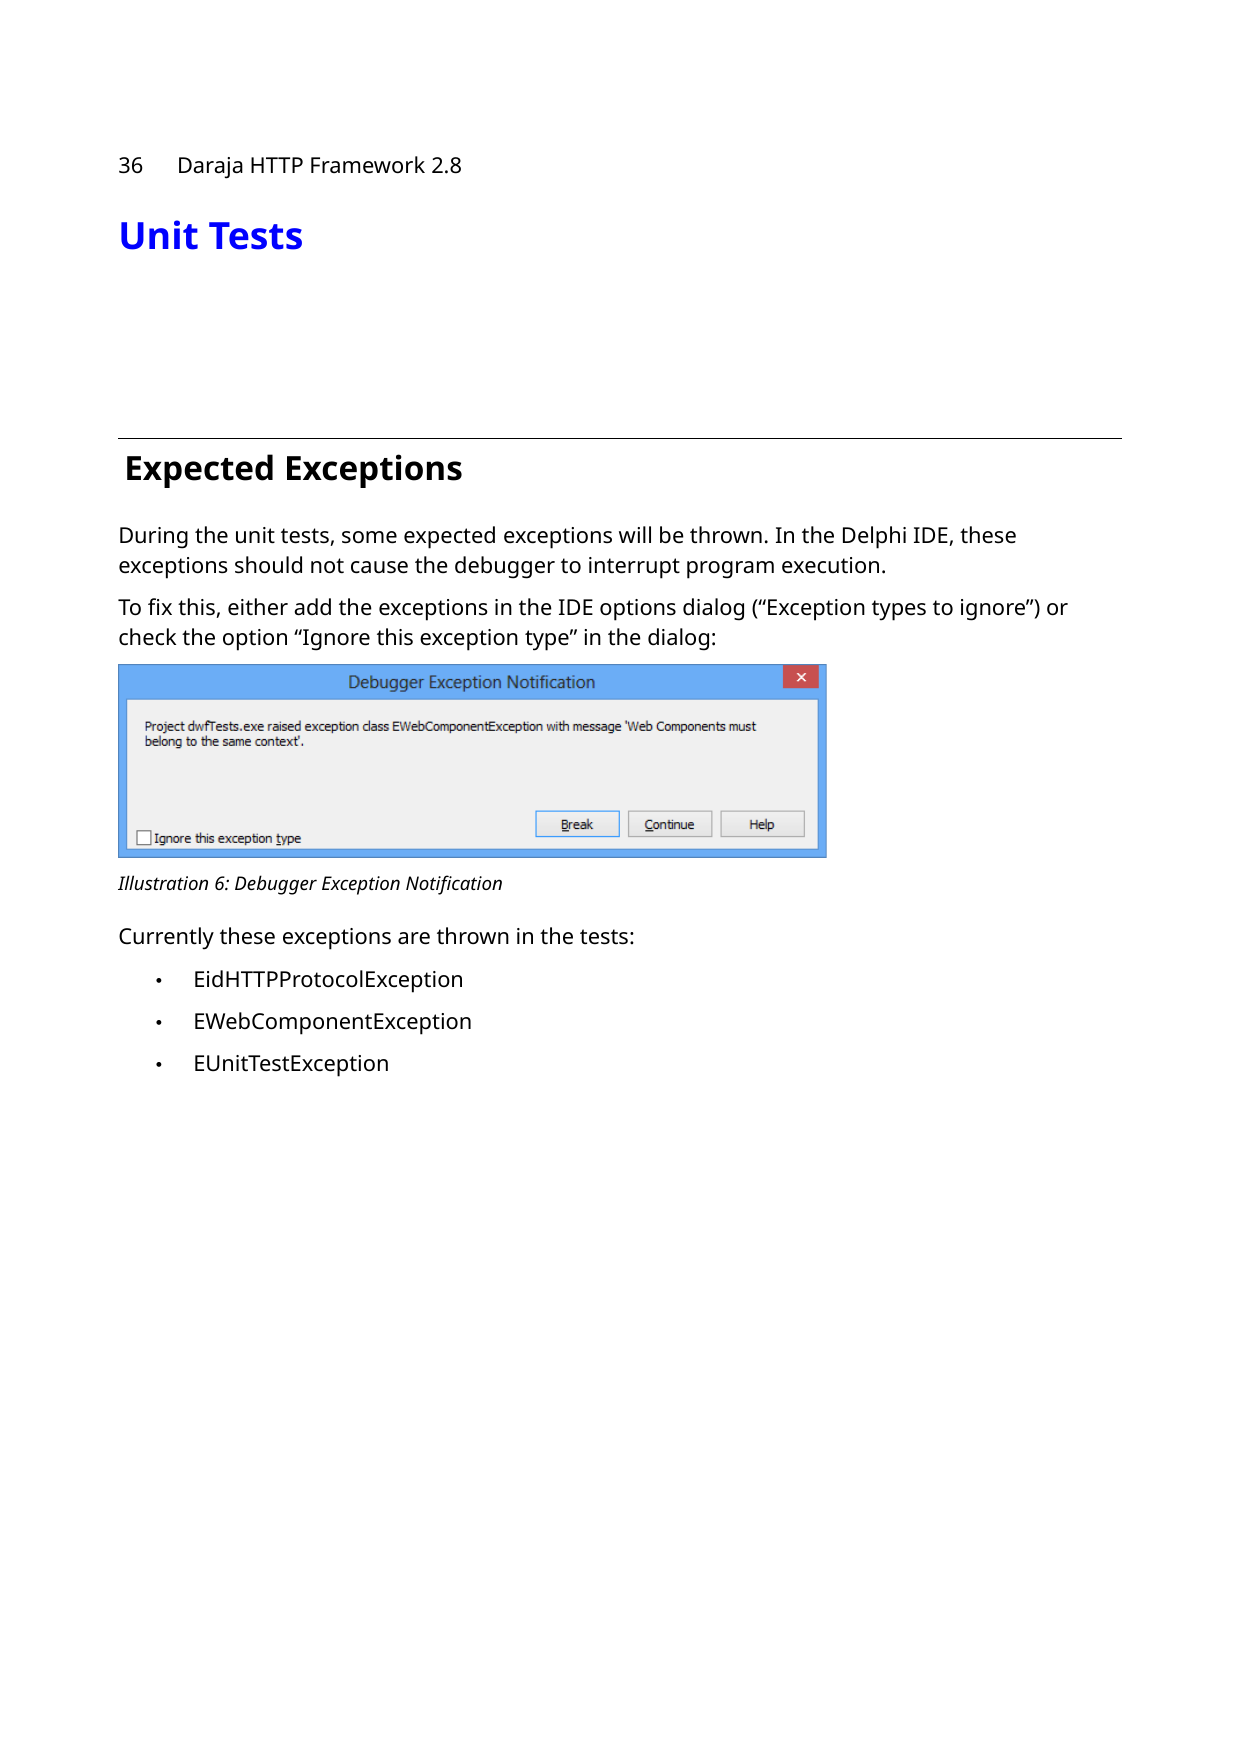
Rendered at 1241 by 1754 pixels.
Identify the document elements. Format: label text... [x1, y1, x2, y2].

list EWebComponentException [156, 1006, 1122, 1036]
text Illustration 6: Debugger Exception Notification [118, 858, 1122, 896]
subtitle Unit Tests [118, 209, 1122, 260]
list EUnitTestException [156, 1048, 1122, 1078]
text During the unit tests, some expected exceptions will be thrown. In the Delphi IDE, these exceptions should not cause the debugger to interrupt program execution. [118, 520, 1122, 579]
text Currently these exceptions are thrown in the tests: [118, 921, 1122, 951]
picture [118, 664, 827, 858]
text To fix this, either add the exceptions in the IDE options dialog (“Exception types to ignore”) or check the option “Ignore this exception type” in the dialog: [118, 592, 1122, 652]
list EidHTTPProtocolException [156, 964, 1122, 993]
subtitle Expected Exceptions [118, 439, 1122, 496]
